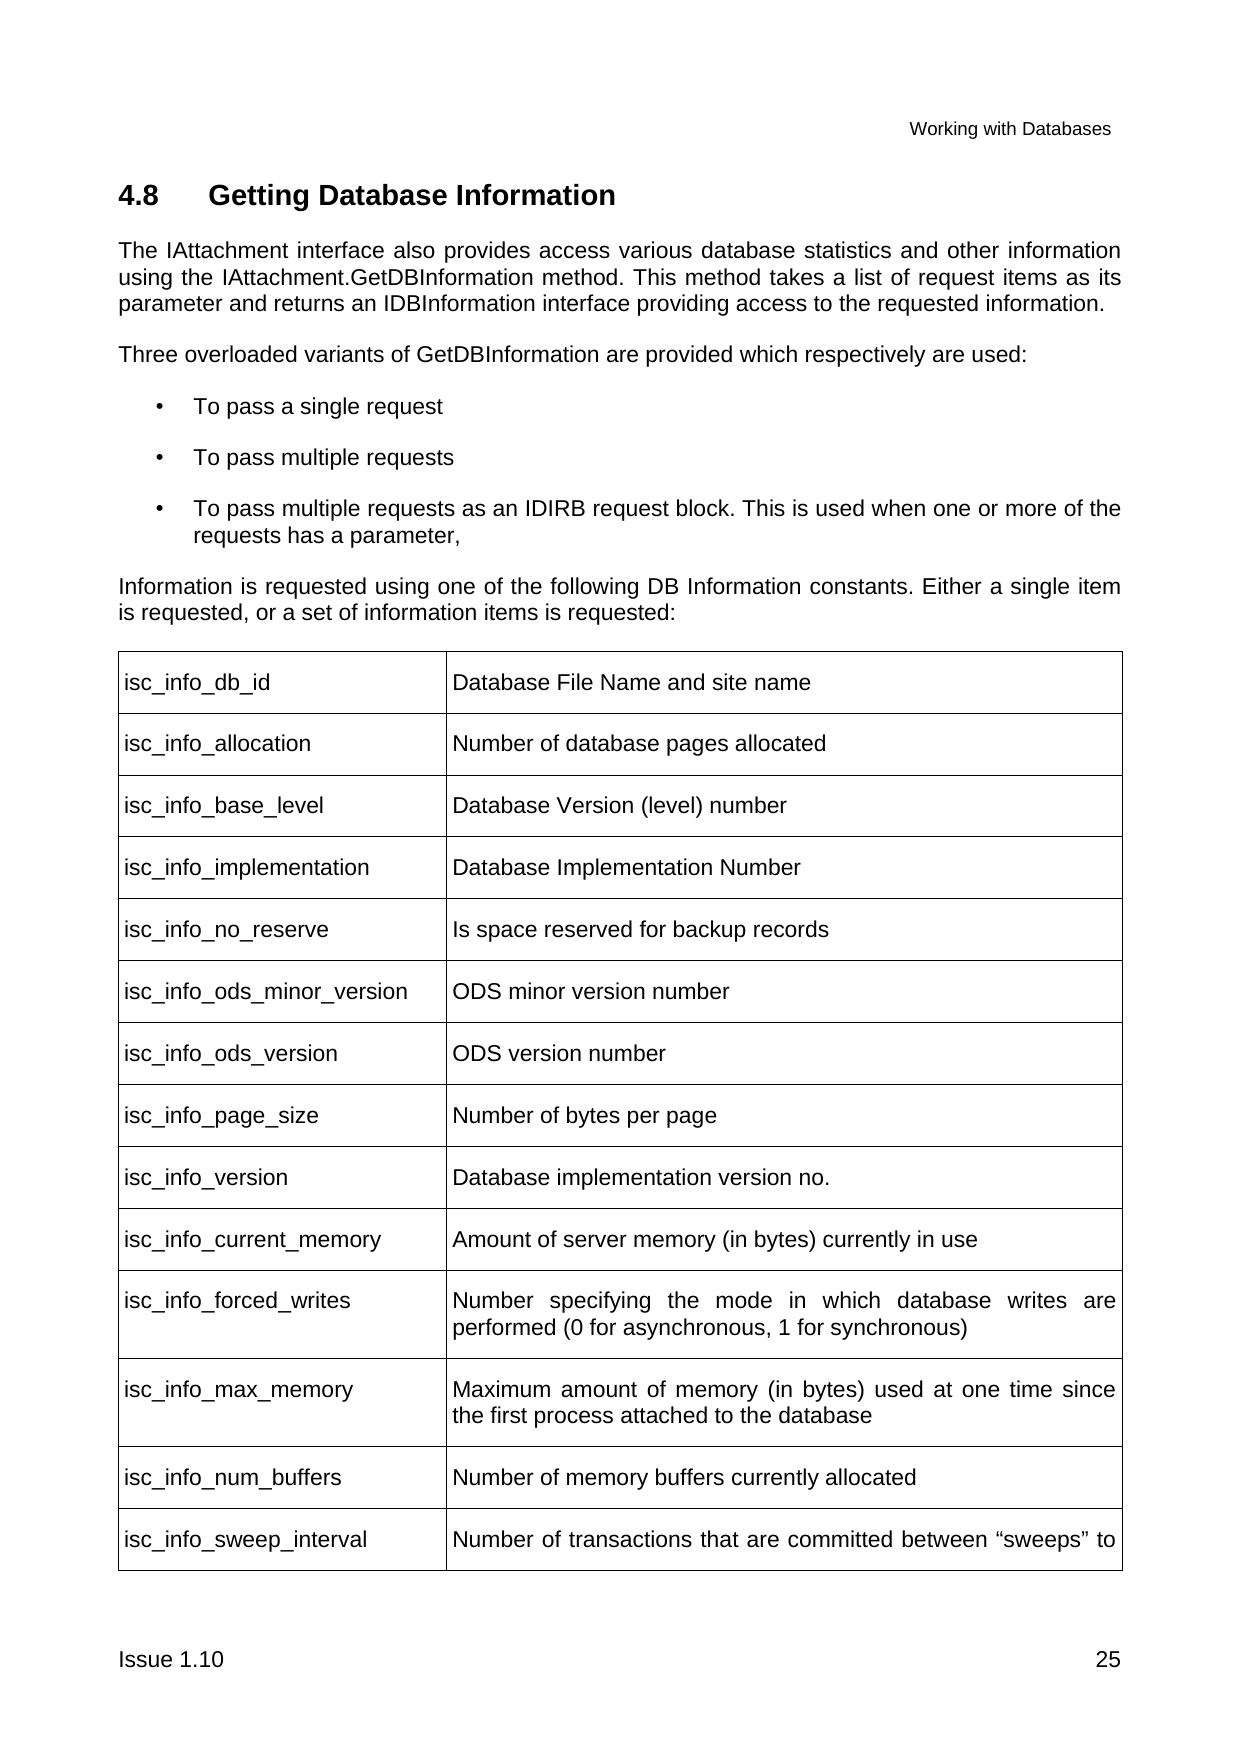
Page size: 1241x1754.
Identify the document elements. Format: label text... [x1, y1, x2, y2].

table_cell Is space reserved for backup records [447, 899, 1122, 960]
table_cell isc_info_num_buffers [119, 1447, 446, 1508]
table_cell ODS minor version number [447, 961, 1122, 1022]
table_cell isc_info_page_size [119, 1085, 446, 1146]
list To pass a single request [156, 393, 1122, 419]
table_cell isc_info_ods_minor_version [119, 961, 446, 1022]
table_cell Number of memory buffers currently allocated [447, 1447, 1122, 1508]
table_header Amount of server memory (in bytes) currently in use [447, 1209, 1122, 1269]
table_cell isc_info_no_reserve [119, 899, 446, 960]
text Information is requested using one of the following DB Information constants. Either a single item is requested, or a set of information items is requested: [118, 573, 1122, 626]
table_cell isc_info_forced_writes [119, 1271, 446, 1358]
table_cell isc_info_base_level [119, 776, 446, 836]
table_cell isc_info_allocation [119, 714, 446, 774]
table_cell ODS version number [447, 1023, 1122, 1084]
table_cell Number of bytes per page [447, 1085, 1122, 1146]
table_cell Maximum amount of memory (in bytes) used at one time since the first process attached to the database [447, 1359, 1122, 1446]
list To pass multiple requests as an IDIRB request block. This is used when one or more of the requests has a parameter, [156, 495, 1122, 548]
table_cell Number of database pages allocated [447, 714, 1122, 774]
table_header Database File Name and site name [447, 652, 1122, 713]
table_header isc_info_db_id [119, 652, 446, 713]
table_cell Database implementation version no. [447, 1147, 1122, 1208]
list To pass multiple requests [156, 444, 1122, 470]
table_cell isc_info_ods_version [119, 1023, 446, 1084]
table_cell isc_info_sweep_interval [119, 1509, 446, 1570]
table_cell Number of transactions that are committed between “sweeps” to [447, 1509, 1122, 1570]
table_cell Database Implementation Number [447, 837, 1122, 898]
table_header isc_info_current_memory [119, 1209, 446, 1269]
subtitle Getting Database Information [118, 178, 1122, 212]
table_cell Number specifying the mode in which database writes are performed (0 for asynchronous, 1 for synchronous) [447, 1271, 1122, 1358]
table_cell isc_info_max_memory [119, 1359, 446, 1446]
table_cell Database Version (level) number [447, 776, 1122, 836]
table_cell isc_info_implementation [119, 837, 446, 898]
text The IAttachment interface also provides access various database statistics and other information using the IAttachment.GetDBInformation method. This method takes a list of request items as its parameter and returns an IDBInformation interface providing access to the requested information. [118, 237, 1122, 316]
table_cell isc_info_version [119, 1147, 446, 1208]
text Three overloaded variants of GetDBInformation are provided which respectively are used: [118, 341, 1122, 368]
